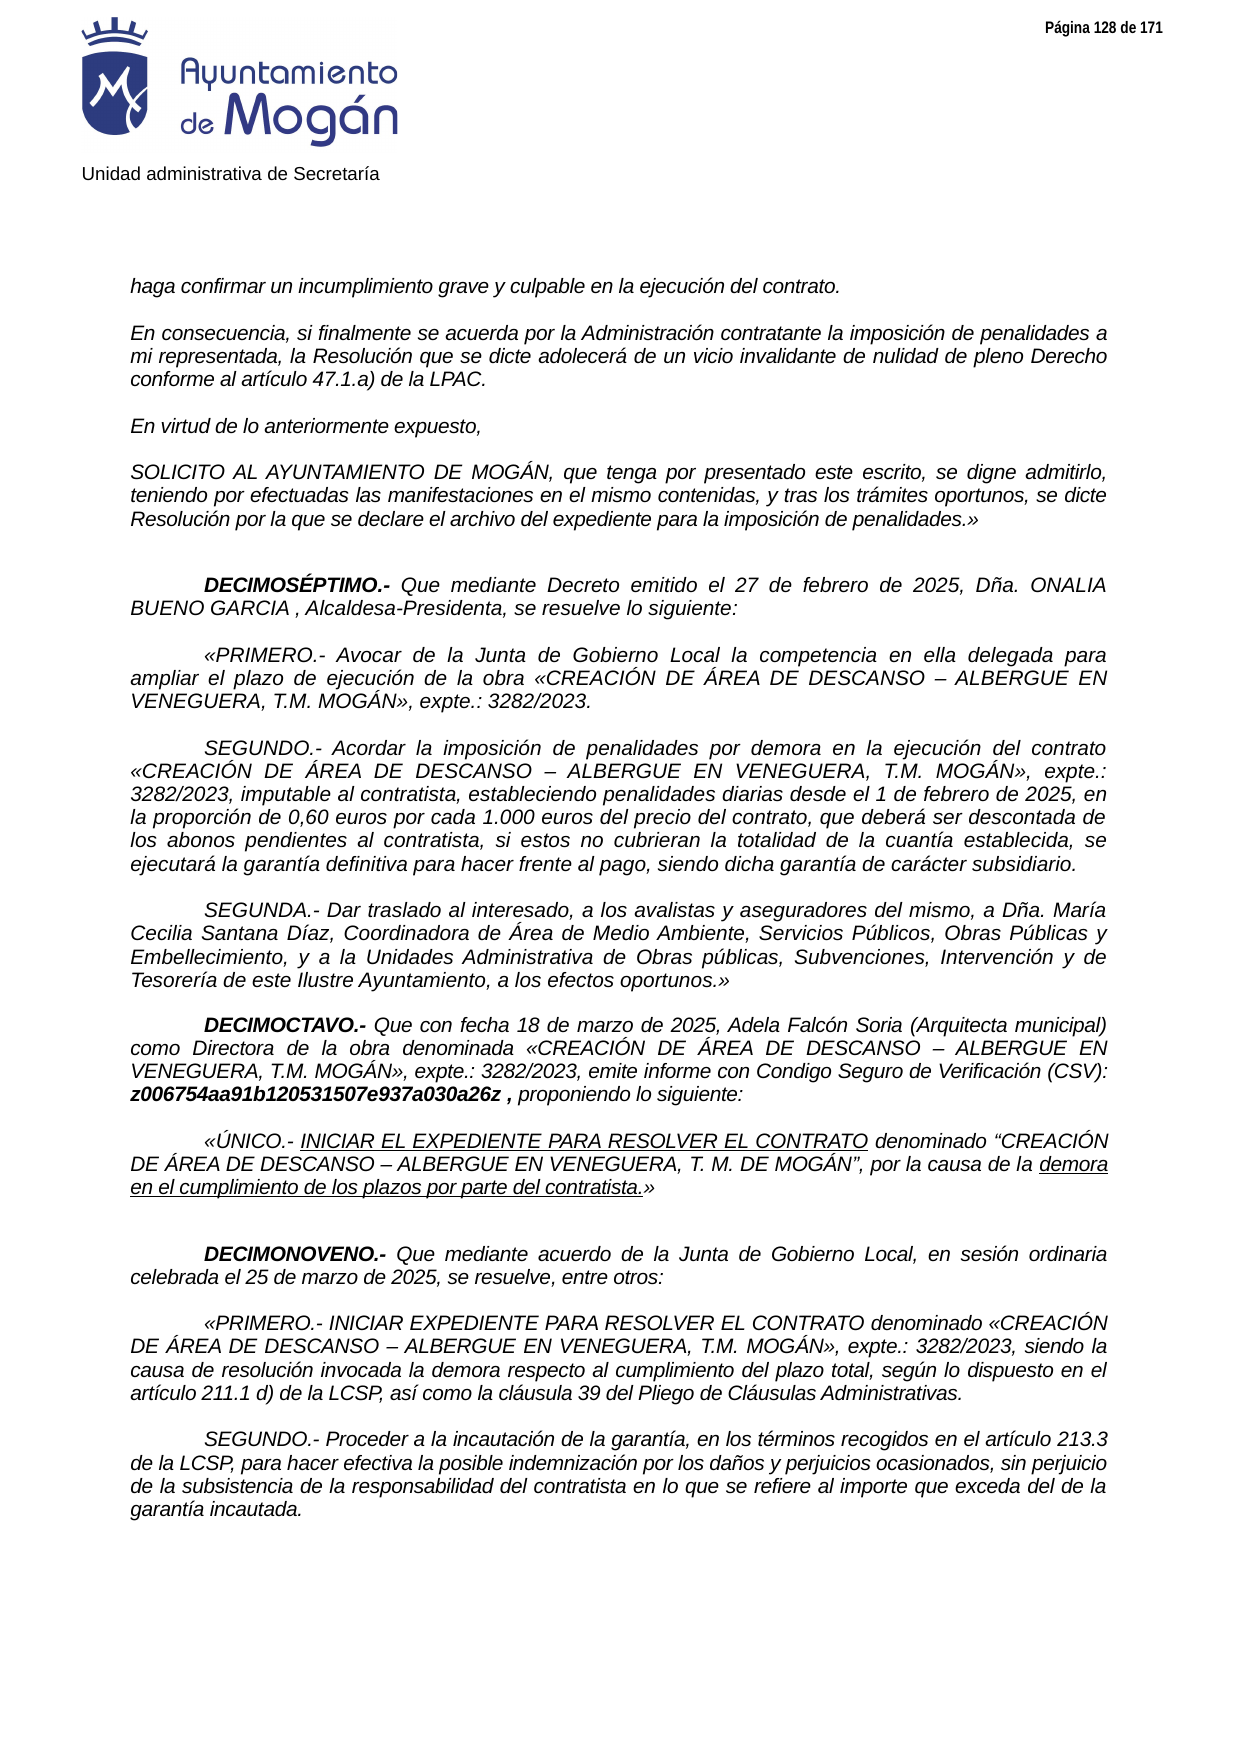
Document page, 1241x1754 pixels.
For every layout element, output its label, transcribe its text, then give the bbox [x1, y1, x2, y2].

text En virtud de lo anteriormente expuesto, [130, 414, 1110, 437]
text «PRIMERO.- Avocar de la Junta de Gobierno Local la competencia en ella delegada para ampliar el plazo de ejecución de la obra «CREACIÓN DE ÁREA DE DESCANSO – ALBERGUE EN VENEGUERA, T.M. MOGÁN», expte.: 3282/2023. [130, 643, 1110, 713]
text En consecuencia, si finalmente se acuerda por la Administración contratante la imposición de penalidades a mi representada, la Resolución que se dicte adolecerá de un vicio invalidante de nulidad de pleno Derecho conforme al artículo 47.1.a) de la LPAC. [130, 321, 1110, 391]
text «PRIMERO.- INICIAR EXPEDIENTE PARA RESOLVER EL CONTRATO denominado «CREACIÓN DE ÁREA DE DESCANSO – ALBERGUE EN VENEGUERA, T.M. MOGÁN», expte.: 3282/2023, siendo la causa de resolución invocada la demora respecto al cumplimiento del plazo total, según lo dispuesto en el artículo 211.1 d) de la LCSP, así como la cláusula 39 del Pliego de Cláusulas Administrativas. [130, 1312, 1110, 1405]
text SEGUNDO.- Acordar la imposición de penalidades por demora en la ejecución del contrato «CREACIÓN DE ÁREA DE DESCANSO – ALBERGUE EN VENEGUERA, T.M. MOGÁN», expte.: 3282/2023, imputable al contratista, estableciendo penalidades diarias desde el 1 de febrero de 2025, en la proporción de 0,60 euros por cada 1.000 euros del precio del contrato, que deberá ser descontada de los abonos pendientes al contratista, si estos no cubrieran la totalidad de la cuantía establecida, se ejecutará la garantía definitiva para hacer frente al pago, siendo dicha garantía de carácter subsidiario. [130, 736, 1110, 876]
text «ÚNICO.- INICIAR EL EXPEDIENTE PARA RESOLVER EL CONTRATO denominado “CREACIÓN DE ÁREA DE DESCANSO – ALBERGUE EN VENEGUERA, T. M. DE MOGÁN”, por la causa de la demora en el cumplimiento de los plazos por parte del contratista.» [130, 1129, 1110, 1199]
text DECIMOSÉPTIMO.- Que mediante Decreto emitido el 27 de febrero de 2025, Dña. ONALIA BUENO GARCIA , Alcaldesa-Presidenta, se resuelve lo siguiente: [130, 573, 1110, 620]
text SEGUNDO.- Proceder a la incautación de la garantía, en los términos recogidos en el artículo 213.3 de la LCSP, para hacer efectiva la posible indemnización por los daños y perjuicios ocasionados, sin perjuicio de la subsistencia de la responsabilidad del contratista en lo que se refiere al importe que exceda del de la garantía incautada. [130, 1428, 1110, 1521]
text SOLICITO AL AYUNTAMIENTO DE MOGÁN, que tenga por presentado este escrito, se digne admitirlo, teniendo por efectuadas las manifestaciones en el mismo contenidas, y tras los trámites oportunos, se dicte Resolución por la que se declare el archivo del expediente para la imposición de penalidades.» [130, 461, 1110, 530]
text haga confirmar un incumplimiento grave y culpable en la ejecución del contrato. [130, 275, 1110, 298]
text DECIMOCTAVO.- Que con fecha 18 de marzo de 2025, Adela Falcón Soria (Arquitecta municipal) como Directora de la obra denominada «CREACIÓN DE ÁREA DE DESCANSO – ALBERGUE EN VENEGUERA, T.M. MOGÁN», expte.: 3282/2023, emite informe con Condigo Seguro de Verificación (CSV): z006754aa91b120531507e937a030a26z , proponiendo lo siguiente: [130, 1013, 1110, 1106]
picture [81, 17, 398, 153]
text DECIMONOVENO.- Que mediante acuerdo de la Junta de Gobierno Local, en sesión ordinaria celebrada el 25 de marzo de 2025, se resuelve, entre otros: [130, 1242, 1110, 1289]
text SEGUNDA.- Dar traslado al interesado, a los avalistas y aseguradores del mismo, a Dña. María Cecilia Santana Díaz, Coordinadora de Área de Medio Ambiente, Servicios Públicos, Obras Públicas y Embellecimiento, y a la Unidades Administrativa de Obras públicas, Subvenciones, Intervención y de Tesorería de este Ilustre Ayuntamiento, a los efectos oportunos.» [130, 899, 1110, 992]
